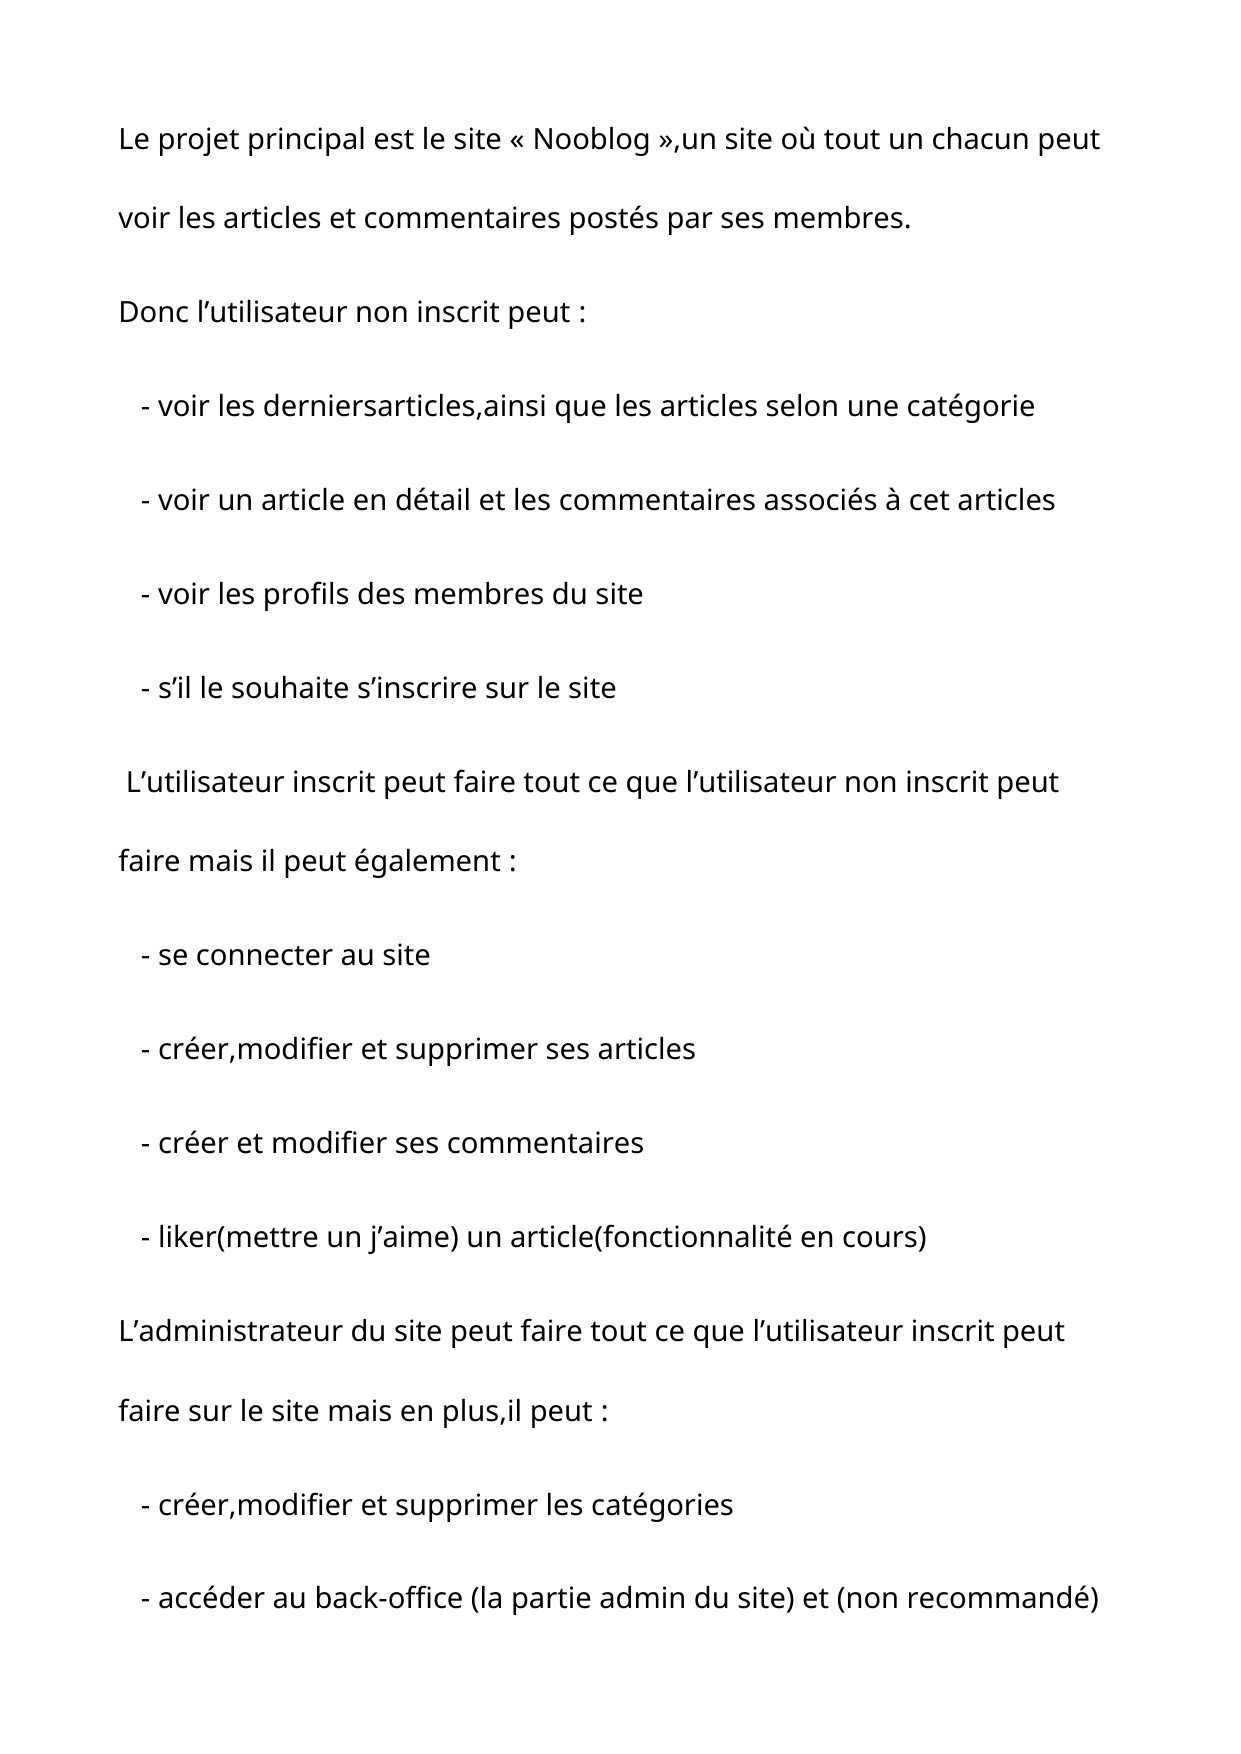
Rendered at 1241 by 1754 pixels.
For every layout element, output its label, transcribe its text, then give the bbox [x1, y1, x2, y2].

text L’utilisateur inscrit peut faire tout ce que l’utilisateur non inscrit peut faire mais il peut également : [118, 761, 1122, 880]
text - créer,modifier et supprimer ses articles [118, 1028, 1122, 1068]
text - s’il le souhaite s’inscrire sur le site [118, 667, 1122, 707]
text Le projet principal est le site « Nooblog »,un site où tout un chacun peut voir les articles et commentaires postés par ses membres. [118, 118, 1122, 237]
text - accéder au back-office (la partie admin du site) et (non recommandé) [118, 1578, 1122, 1617]
text - liker(mettre un j’aime) un article(fonctionnalité en cours) [118, 1216, 1122, 1256]
text - créer,modifier et supprimer les catégories [118, 1484, 1122, 1523]
text - voir un article en détail et les commentaires associés à cet articles [118, 479, 1122, 519]
text Donc l’utilisateur non inscrit peut : [118, 291, 1122, 331]
text - créer et modifier ses commentaires [118, 1122, 1122, 1162]
text L’administrateur du site peut faire tout ce que l’utilisateur inscrit peut faire sur le site mais en plus,il peut : [118, 1310, 1122, 1429]
text - se connecter au site [118, 934, 1122, 974]
text - voir les derniersarticles,ainsi que les articles selon une catégorie [118, 385, 1122, 425]
text - voir les profils des membres du site [118, 573, 1122, 613]
